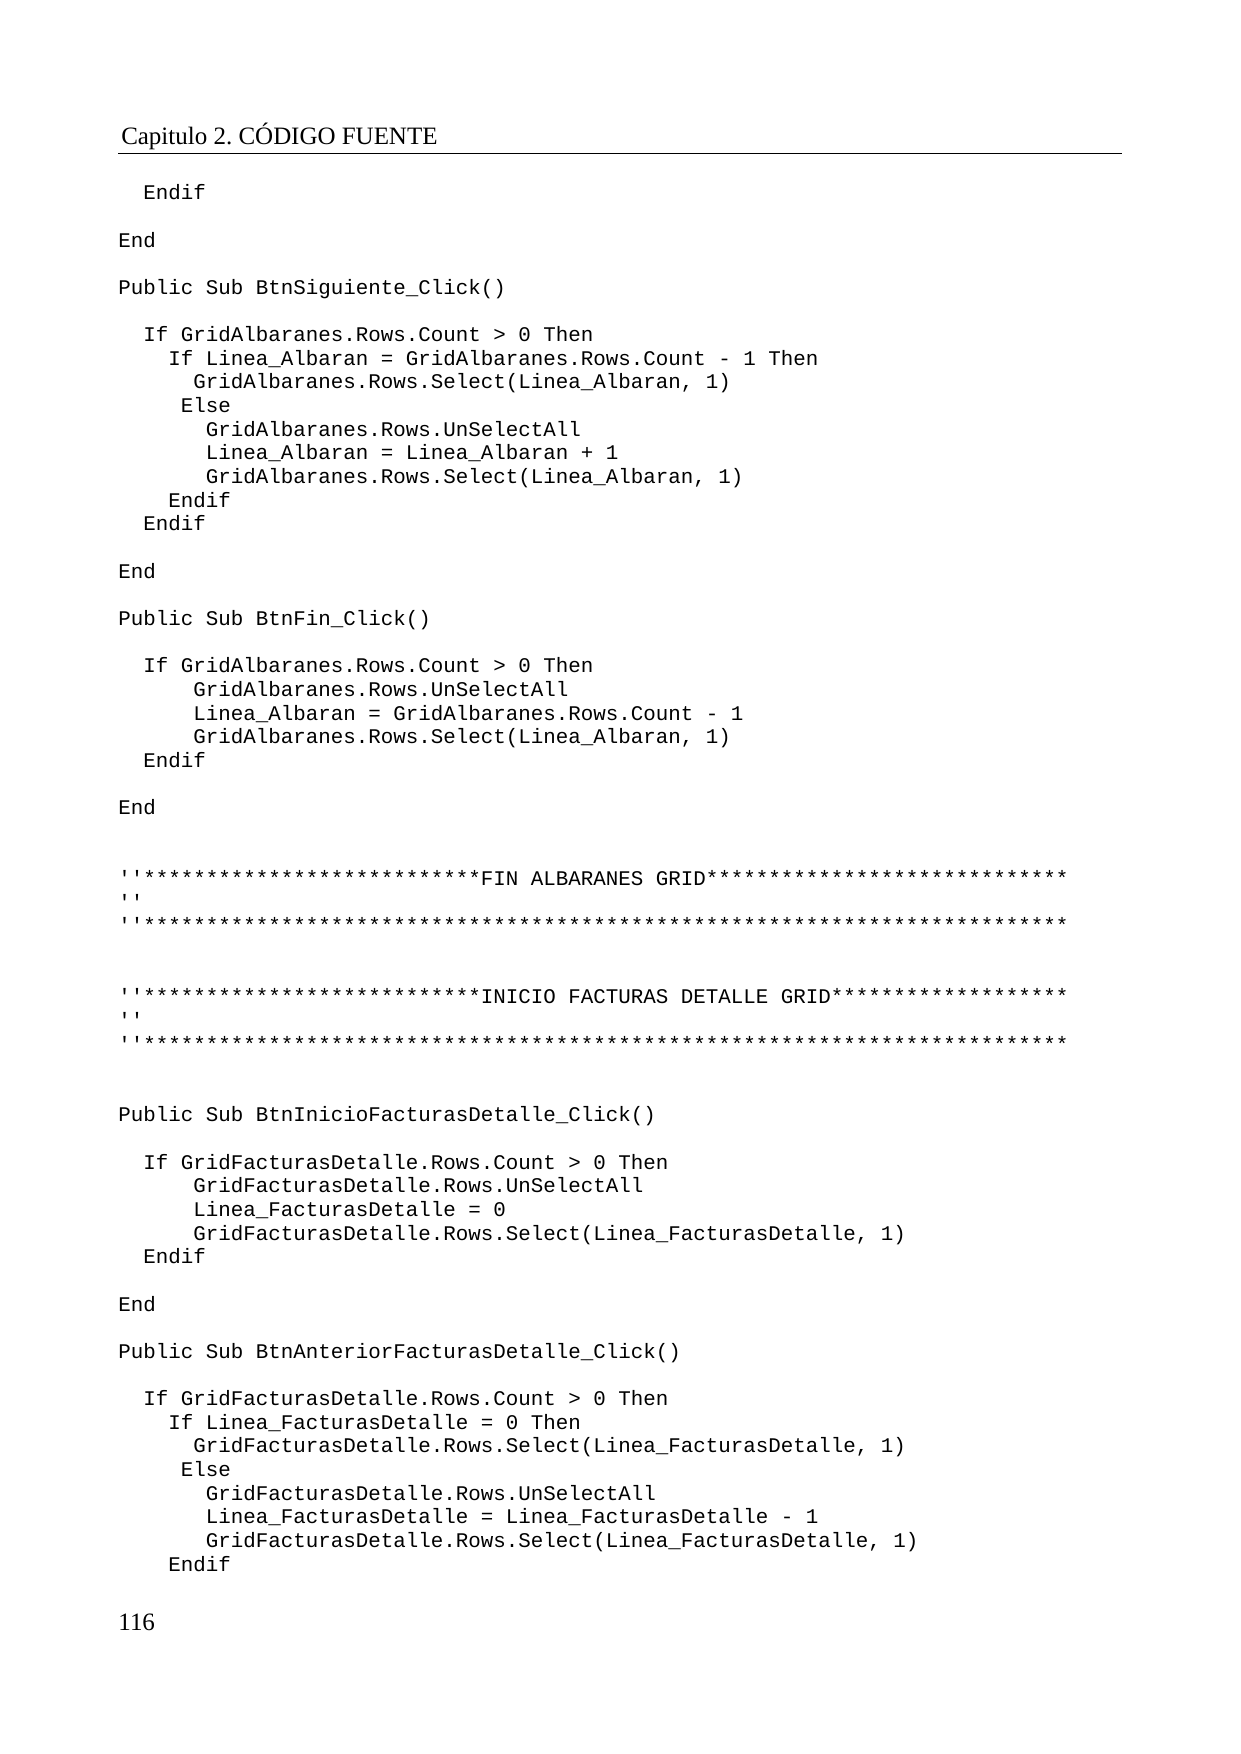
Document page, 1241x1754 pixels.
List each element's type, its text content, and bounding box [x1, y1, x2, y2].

text If GridFacturasDetalle.Rows.Count > 0 Then [118, 1152, 1122, 1175]
text Else [118, 395, 1122, 419]
text Linea_Albaran = Linea_Albaran + 1 [118, 442, 1122, 466]
text GridAlbaranes.Rows.Select(Linea_Albaran, 1) [118, 726, 1122, 750]
text If GridFacturasDetalle.Rows.Count > 0 Then [118, 1388, 1122, 1412]
text '' [118, 892, 1122, 915]
text Linea_FacturasDetalle = 0 [118, 1199, 1122, 1223]
text Linea_FacturasDetalle = Linea_FacturasDetalle - 1 [118, 1506, 1122, 1530]
text GridAlbaranes.Rows.Select(Linea_Albaran, 1) [118, 466, 1122, 490]
text End [118, 229, 1122, 253]
text GridFacturasDetalle.Rows.Select(Linea_FacturasDetalle, 1) [118, 1436, 1122, 1459]
text Public Sub BtnSiguiente_Click() [118, 277, 1122, 301]
text End [118, 561, 1122, 584]
text Endif [118, 1554, 1122, 1577]
text GridFacturasDetalle.Rows.UnSelectAll [118, 1175, 1122, 1199]
text ''************************************************************************** [118, 915, 1122, 939]
text ''************************************************************************** [118, 1033, 1122, 1057]
text Linea_Albaran = GridAlbaranes.Rows.Count - 1 [118, 702, 1122, 726]
text If GridAlbaranes.Rows.Count > 0 Then [118, 655, 1122, 679]
text GridAlbaranes.Rows.Select(Linea_Albaran, 1) [118, 371, 1122, 395]
text ''***************************INICIO FACTURAS DETALLE GRID******************* [118, 986, 1122, 1010]
text Endif [118, 1246, 1122, 1270]
text Endif [118, 490, 1122, 513]
text '' [118, 1010, 1122, 1033]
text Endif [118, 750, 1122, 773]
text End [118, 1294, 1122, 1317]
text Else [118, 1459, 1122, 1483]
text GridAlbaranes.Rows.UnSelectAll [118, 679, 1122, 702]
text Public Sub BtnAnteriorFacturasDetalle_Click() [118, 1341, 1122, 1364]
text GridFacturasDetalle.Rows.Select(Linea_FacturasDetalle, 1) [118, 1223, 1122, 1246]
text End [118, 797, 1122, 821]
text If Linea_Albaran = GridAlbaranes.Rows.Count - 1 Then [118, 348, 1122, 371]
text GridFacturasDetalle.Rows.Select(Linea_FacturasDetalle, 1) [118, 1530, 1122, 1554]
text GridFacturasDetalle.Rows.UnSelectAll [118, 1483, 1122, 1506]
text Endif [118, 513, 1122, 537]
text If GridAlbaranes.Rows.Count > 0 Then [118, 324, 1122, 348]
text Endif [118, 182, 1122, 206]
text Public Sub BtnInicioFacturasDetalle_Click() [118, 1104, 1122, 1128]
text ''***************************FIN ALBARANES GRID***************************** [118, 868, 1122, 892]
text GridAlbaranes.Rows.UnSelectAll [118, 419, 1122, 442]
text Public Sub BtnFin_Click() [118, 608, 1122, 632]
text If Linea_FacturasDetalle = 0 Then [118, 1412, 1122, 1436]
